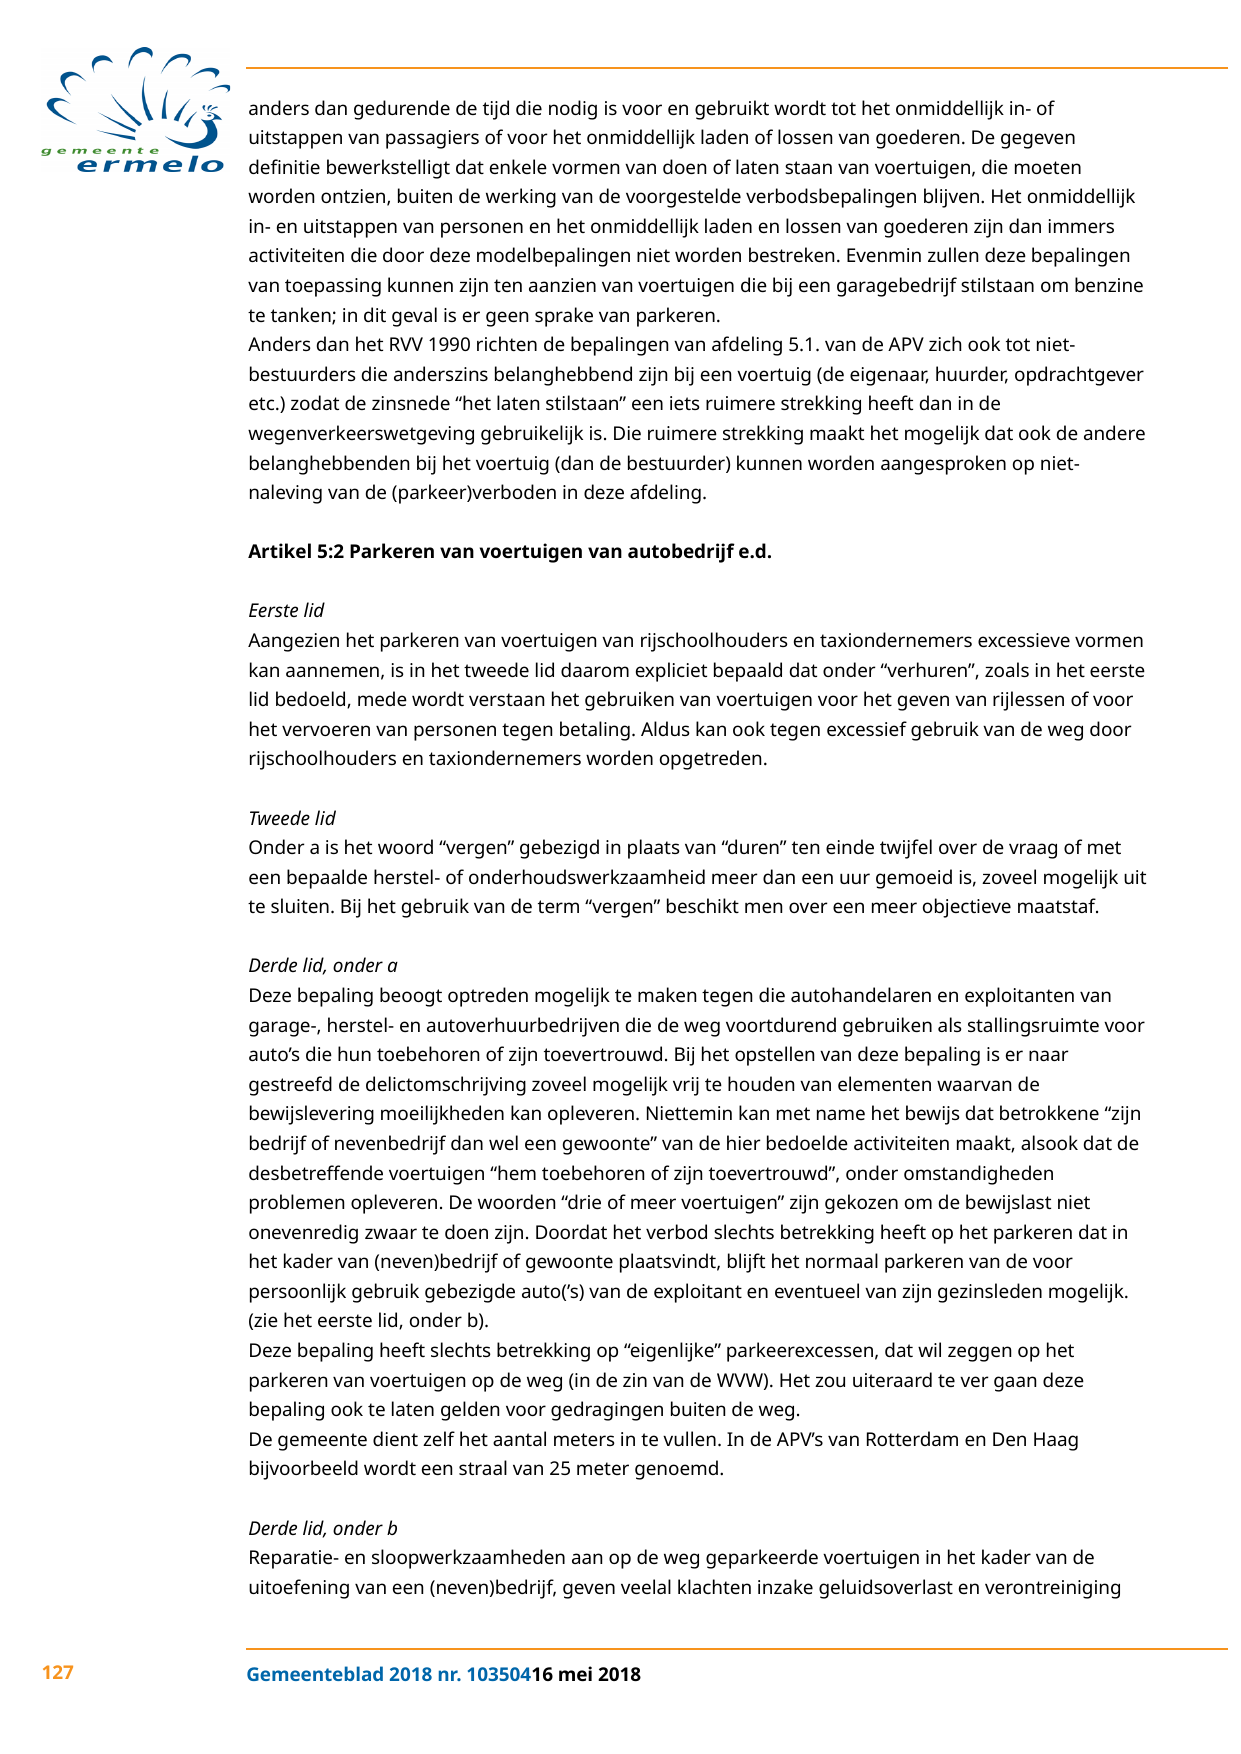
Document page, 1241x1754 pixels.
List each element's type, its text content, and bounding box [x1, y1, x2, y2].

picture [41, 47, 231, 172]
text Derde lid, onder b [248, 1515, 1152, 1541]
text Deze bepaling beoogt optreden mogelijk te maken tegen die autohandelaren en exploitanten van garage-, herstel- en autoverhuurbedrijven die de weg voortdurend gebruiken als stallingsruimte voor auto’s die hun toebehoren of zijn toevertrouwd. Bij het opstellen van deze bepaling is er naar gestreefd de delictomschrijving zoveel mogelijk vrij te houden van elementen waarvan de bewijslevering moeilijkheden kan opleveren. Niettemin kan met name het bewijs dat betrokkene “zijn bedrijf of nevenbedrijf dan wel een gewoonte” van de hier bedoelde activiteiten maakt, alsook dat de desbetreffende voertuigen “hem toebehoren of zijn toevertrouwd”, onder omstandigheden problemen opleveren. De woorden “drie of meer voertuigen” zijn gekozen om de bewijslast niet onevenredig zwaar te doen zijn. Doordat het verbod slechts betrekking heeft op het parkeren dat in het kader van (neven)bedrijf of gewoonte plaatsvindt, blijft het normaal parkeren van de voor persoonlijk gebruik gebezigde auto(’s) van de exploitant en eventueel van zijn gezinsleden mogelijk. (zie het eerste lid, onder b). [248, 982, 1152, 1333]
text Eerste lid [248, 598, 1152, 623]
text Derde lid, onder a [248, 953, 1152, 978]
text anders dan gedurende de tijd die nodig is voor en gebruikt wordt tot het onmiddellijk in- of uitstappen van passagiers of voor het onmiddellijk laden of lossen van goederen. De gegeven definitie bewerkstelligt dat enkele vormen van doen of laten staan van voertuigen, die moeten worden ontzien, buiten de werking van de voorgestelde verbodsbepalingen blijven. Het onmiddellijk in- en uitstappen van personen en het onmiddellijk laden en lossen van goederen zijn dan immers activiteiten die door deze modelbepalingen niet worden bestreken. Evenmin zullen deze bepalingen van toepassing kunnen zijn ten aanzien van voertuigen die bij een garagebedrijf stilstaan om benzine te tanken; in dit geval is er geen sprake van parkeren. [248, 95, 1152, 328]
text Onder a is het woord “vergen” gebezigd in plaats van “duren” ten einde twijfel over de vraag of met een bepaalde herstel- of onderhoudswerkzaamheid meer dan een uur gemoeid is, zoveel mogelijk uit te sluiten. Bij het gebruik van de term “vergen” beschikt men over een meer objectieve maatstaf. [248, 834, 1152, 919]
text De gemeente dient zelf het aantal meters in te vullen. In de APV’s van Rotterdam en Den Haag bijvoorbeeld wordt een straal van 25 meter genoemd. [248, 1426, 1152, 1481]
text Reparatie- en sloopwerkzaamheden aan op de weg geparkeerde voertuigen in het kader van de uitoefening van een (neven)bedrijf, geven veelal klachten inzake geluidsoverlast en verontreiniging [248, 1544, 1152, 1600]
text Aangezien het parkeren van voertuigen van rijschoolhouders en taxiondernemers excessieve vormen kan aannemen, is in het tweede lid daarom expliciet bepaald dat onder “verhuren”, zoals in het eerste lid bedoeld, mede wordt verstaan het gebruiken van voertuigen voor het geven van rijlessen of voor het vervoeren van personen tegen betaling. Aldus kan ook tegen excessief gebruik van de weg door rijschoolhouders en taxiondernemers worden opgetreden. [248, 627, 1152, 771]
text Artikel 5:2 Parkeren van voertuigen van autobedrijf e.d. [248, 538, 1152, 564]
text Deze bepaling heeft slechts betrekking op “eigenlijke” parkeerexcessen, dat wil zeggen op het parkeren van voertuigen op de weg (in de zin van de WVW). Het zou uiteraard te ver gaan deze bepaling ook te laten gelden voor gedragingen buiten de weg. [248, 1337, 1152, 1422]
text Tweede lid [248, 805, 1152, 831]
text Anders dan het RVV 1990 richten de bepalingen van afdeling 5.1. van de APV zich ook tot niet-bestuurders die anderszins belanghebbend zijn bij een voertuig (de eigenaar, huurder, opdrachtgever etc.) zodat de zinsnede “het laten stilstaan” een iets ruimere strekking heeft dan in de wegenverkeerswetgeving gebruikelijk is. Die ruimere strekking maakt het mogelijk dat ook de andere belanghebbenden bij het voertuig (dan de bestuurder) kunnen worden aangesproken op niet-naleving van de (parkeer)verboden in deze afdeling. [248, 331, 1152, 505]
